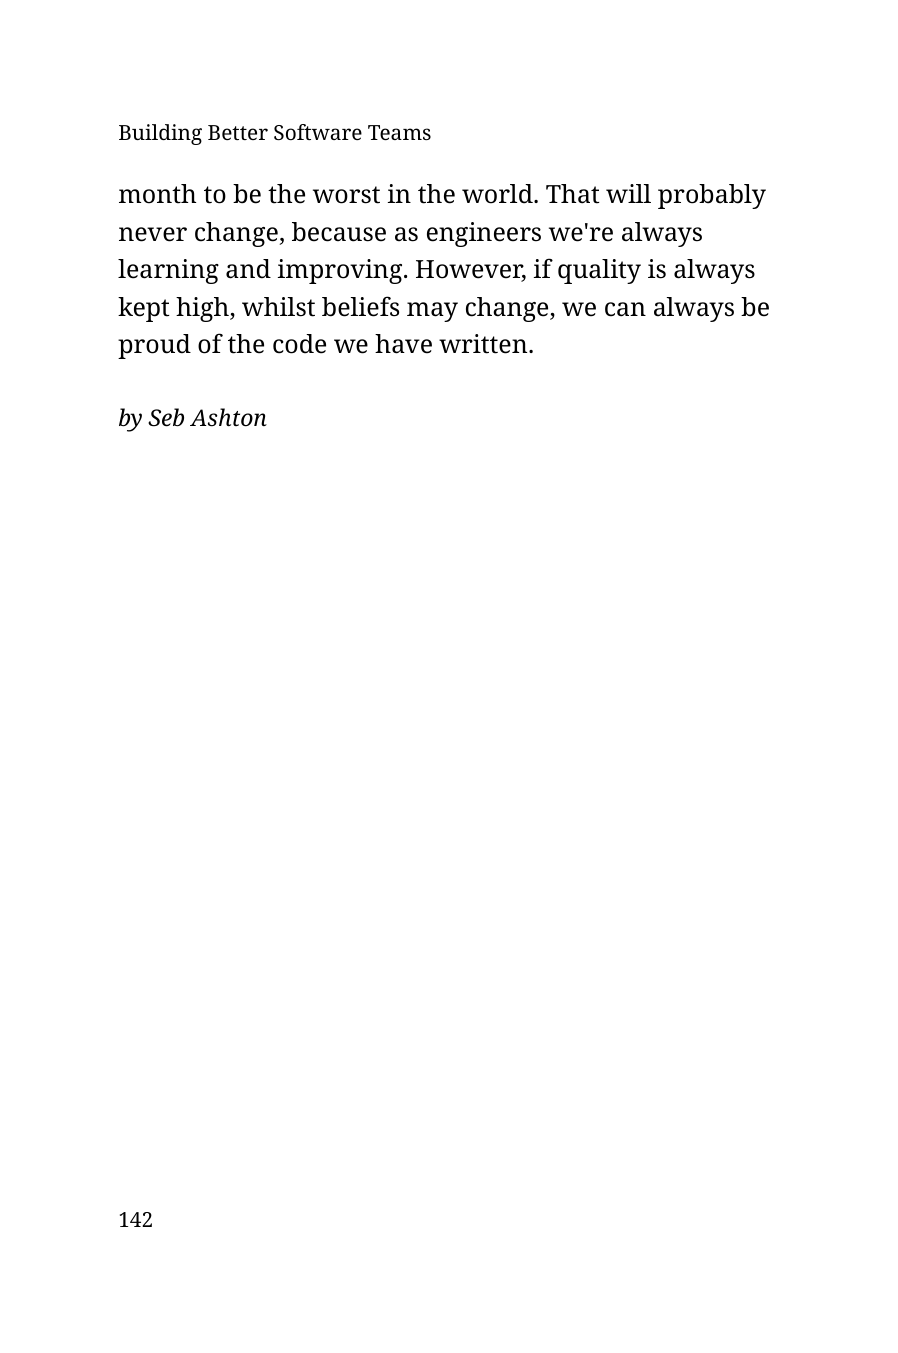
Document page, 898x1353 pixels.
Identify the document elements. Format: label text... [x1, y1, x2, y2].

text by Seb Ashton [118, 401, 779, 433]
text month to be the worst in the world. That will probably never change, because as engineers we're always learning and improving. However, if quality is always kept high, whilst beliefs may change, we can always be proud of the code we have written. [118, 177, 779, 361]
